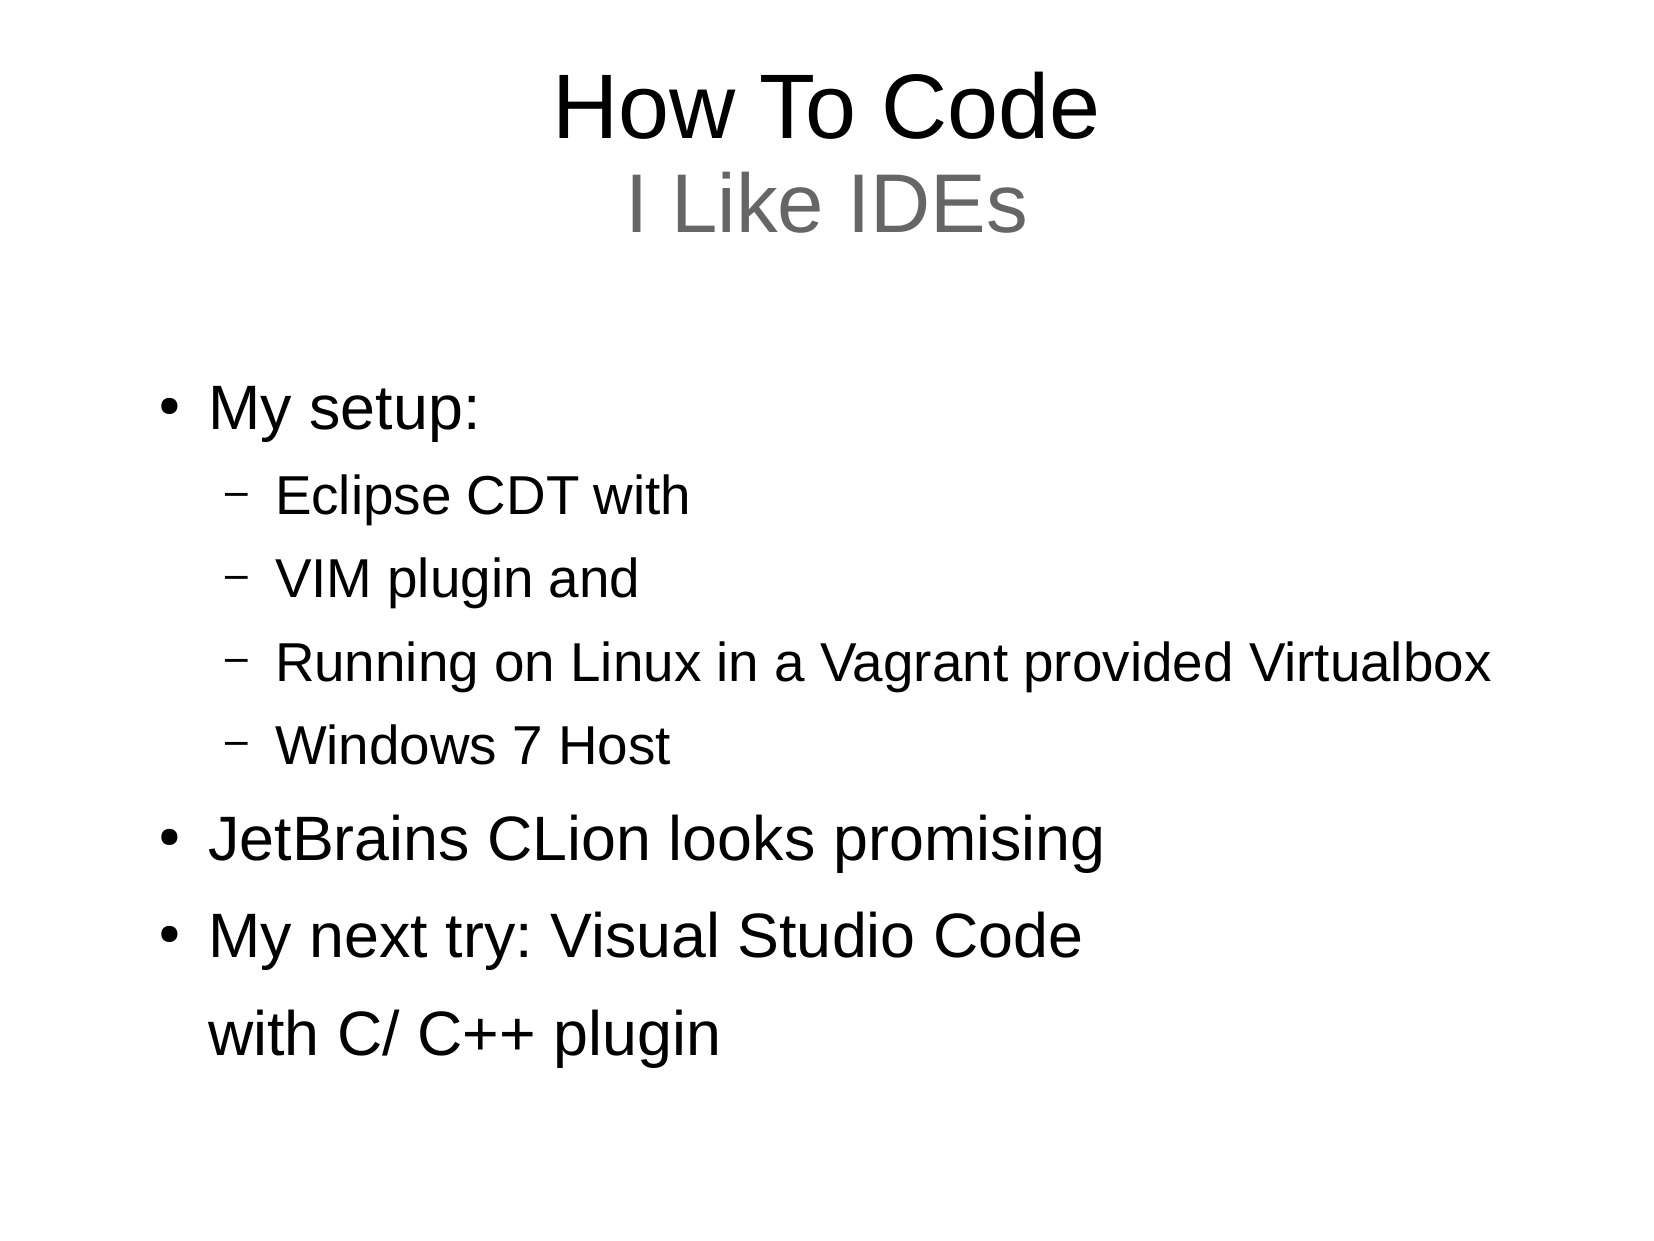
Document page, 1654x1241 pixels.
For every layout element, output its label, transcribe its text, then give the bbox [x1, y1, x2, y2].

title How To Code I Like IDEs [82, 49, 1571, 257]
list My setup: Eclipse CDT with VIM plugin and Running on Linux in a Vagrant provided Virtualbox Windows 7 Host JetBrains CLion looks promising My next try: Visual Studio Code with C/ C++ plugin [141, 372, 1501, 1093]
